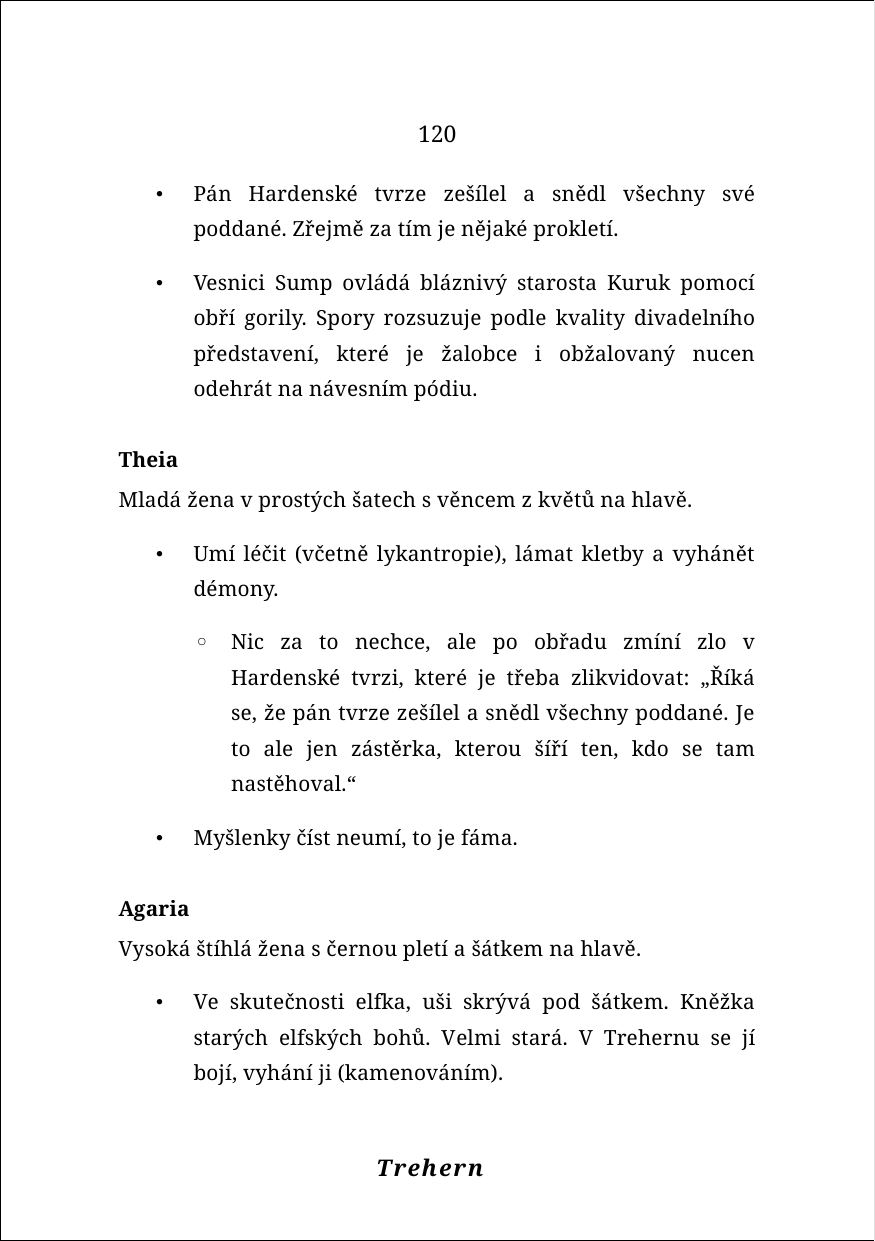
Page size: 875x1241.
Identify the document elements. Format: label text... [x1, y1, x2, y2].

list Nic za to nechce, ale po obřadu zmíní zlo v Hardenské tvrzi, které je třeba zlikvidovat: „Říká se, že pán tvrze zešílel a snědl všechny poddané. Je to ale jen zástěrka, kterou šíří ten, kdo se tam nastěhoval.“ [193, 627, 756, 798]
text Vysoká štíhlá žena s černou pletí a šátkem na hlavě. [118, 934, 756, 962]
list Ve skutečnosti elfka, uši skrývá pod šátkem. Kněžka starých elfských bohů. Velmi stará. V Trehernu se jí bojí, vyhání ji (kamenováním). [156, 987, 756, 1087]
list Myšlenky číst neumí, to je fáma. [156, 823, 756, 851]
list Vesnici Sump ovládá bláznivý starosta Kuruk pomocí obří gorily. Spory rozsuzuje podle kvality divadelního představení, které je žalobce i obžalovaný nucen odehrát na návesním pódiu. [156, 268, 756, 403]
list Pán Hardenské tvrze zešílel a snědl všechny své poddané. Zřejmě za tím je nějaké prokletí. [156, 179, 756, 243]
subtitle Theia [118, 445, 756, 474]
subtitle Agaria [118, 894, 756, 922]
list Umí léčit (včetně lykantropie), lámat kletby a vyhánět démony. [156, 539, 756, 603]
text Mladá žena v prostých šatech s věncem z květů na hlavě. [118, 485, 756, 514]
